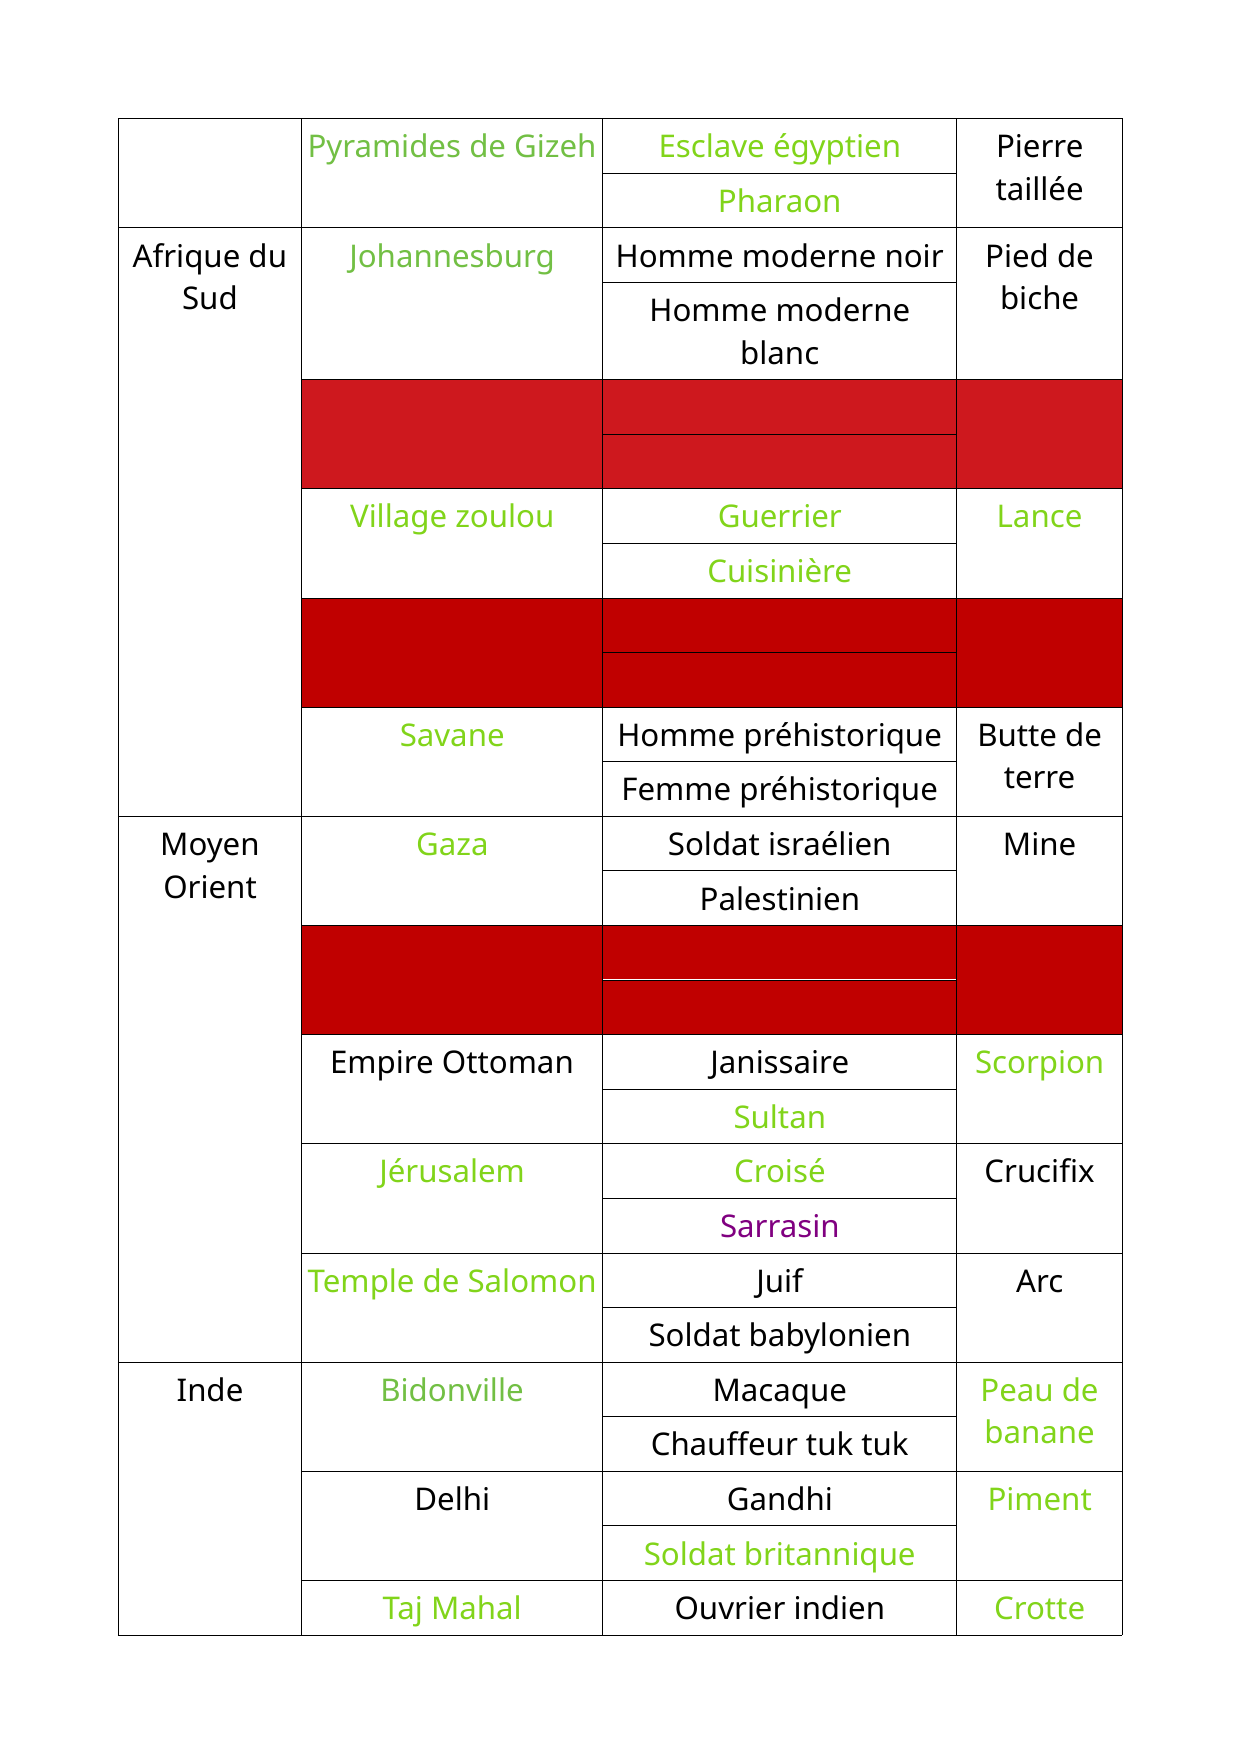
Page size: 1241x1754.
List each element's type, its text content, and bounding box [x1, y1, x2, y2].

table_cell [302, 380, 602, 488]
table_cell Temple de Salomon [302, 1254, 602, 1362]
table_cell Inde [119, 1363, 301, 1634]
table_cell [119, 119, 301, 227]
table_cell Macaque [603, 1363, 956, 1416]
table_cell Peau de banane [957, 1363, 1122, 1471]
table_cell Femme préhistorique [603, 762, 956, 816]
table_cell Moyen Orient [119, 817, 301, 1362]
table_cell Taj Mahal [302, 1581, 602, 1634]
table_cell Guerrier [603, 489, 956, 543]
table_cell Empire Ottoman [302, 1035, 602, 1143]
table_cell Crotte [957, 1581, 1122, 1634]
table_cell [957, 599, 1122, 707]
table_cell Jérusalem [302, 1144, 602, 1252]
table_cell Village zoulou [302, 489, 602, 597]
table_cell Gaza [302, 817, 602, 925]
table_cell Janissaire [603, 1035, 956, 1089]
table_cell Homme préhistorique [603, 708, 956, 761]
table_cell Homme moderne noir [603, 228, 956, 282]
table_cell [957, 926, 1122, 1034]
table_cell Ouvrier indien [603, 1581, 956, 1634]
table_cell Crucifix [957, 1144, 1122, 1252]
table_cell [302, 599, 602, 707]
table_cell [603, 653, 956, 707]
table_cell Pied de biche [957, 228, 1122, 379]
table_cell Delhi [302, 1472, 602, 1580]
table_cell Soldat britannique [603, 1526, 956, 1580]
table_cell Juif [603, 1254, 956, 1307]
table_cell Afrique du Sud [119, 228, 301, 816]
table_cell [603, 435, 956, 488]
table_cell Esclave égyptien [603, 119, 956, 173]
table_cell Sultan [603, 1090, 956, 1143]
table_cell Pharaon [603, 174, 956, 227]
table_cell Sarrasin [603, 1199, 956, 1252]
table_cell Chauffeur tuk tuk [603, 1417, 956, 1471]
table_cell Scorpion [957, 1035, 1122, 1143]
table_cell Savane [302, 708, 602, 816]
table_cell Johannesburg [302, 228, 602, 379]
table_cell Soldat babylonien [603, 1308, 956, 1362]
table_cell Croisé [603, 1144, 956, 1198]
table_cell Piment [957, 1472, 1122, 1580]
table_cell Gandhi [603, 1472, 956, 1525]
table_cell [603, 981, 956, 1034]
table_cell Cuisinière [603, 544, 956, 597]
table_cell Lance [957, 489, 1122, 597]
table_cell Arc [957, 1254, 1122, 1362]
table_cell Pyramides de Gizeh [302, 119, 602, 227]
table_cell [302, 926, 602, 1034]
table_cell [957, 380, 1122, 488]
table_cell [603, 926, 956, 979]
table_cell [603, 380, 956, 434]
table_cell Palestinien [603, 871, 956, 925]
table_cell Pierre taillée [957, 119, 1122, 227]
table_cell Homme moderne blanc [603, 283, 956, 379]
table_cell [603, 599, 956, 652]
table_cell Bidonville [302, 1363, 602, 1471]
table_cell Mine [957, 817, 1122, 925]
table_cell Butte de terre [957, 708, 1122, 816]
table_cell Soldat israélien [603, 817, 956, 870]
